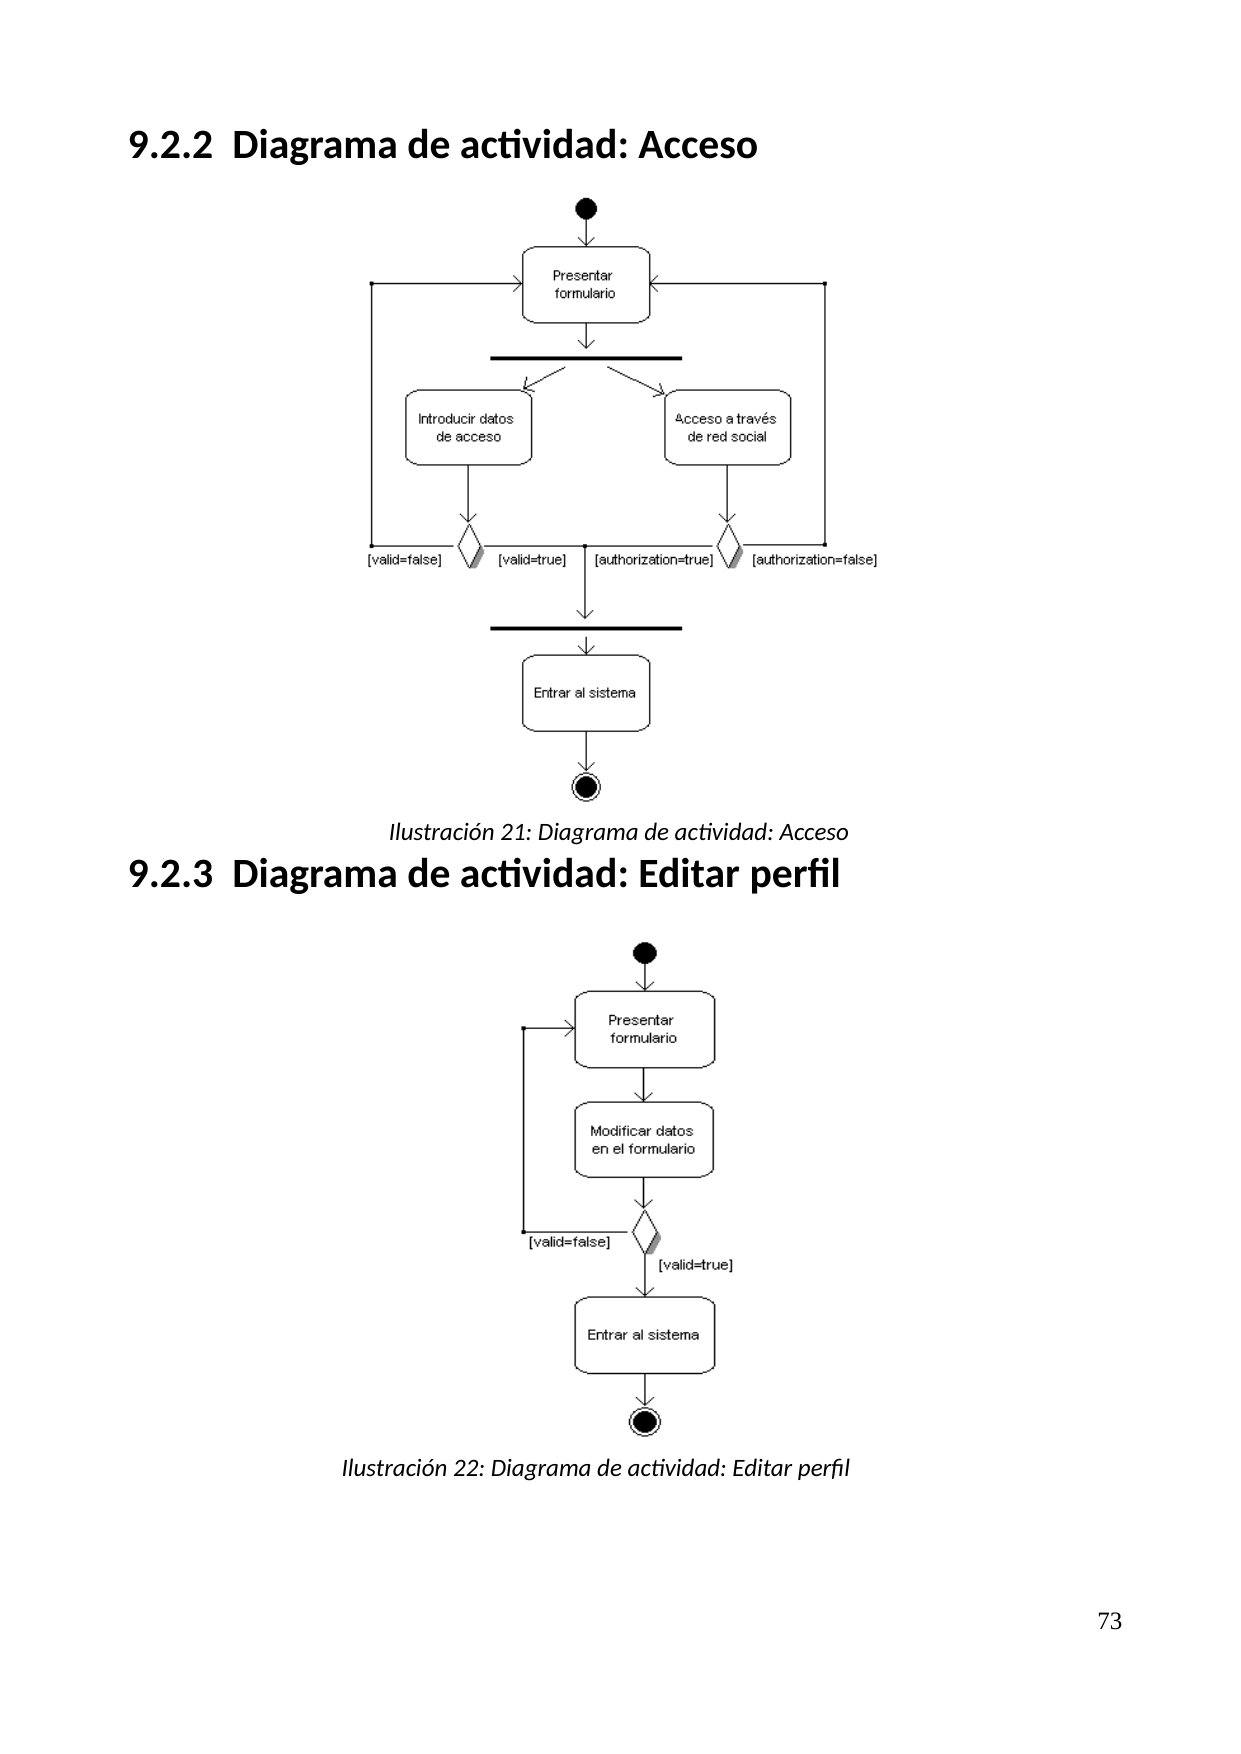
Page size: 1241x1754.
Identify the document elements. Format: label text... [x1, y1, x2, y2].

text Ilustración 21: Diagrama de actividad: Acceso [284, 817, 956, 847]
picture [491, 922, 749, 1452]
subtitle Diagrama de actividad: Acceso [118, 118, 1122, 169]
subtitle [284, 181, 956, 194]
text Ilustración 22: Diagrama de actividad: Editar perfil [341, 922, 899, 1483]
picture [347, 193, 893, 817]
subtitle Diagrama de actividad: Editar perfil [118, 817, 1122, 897]
